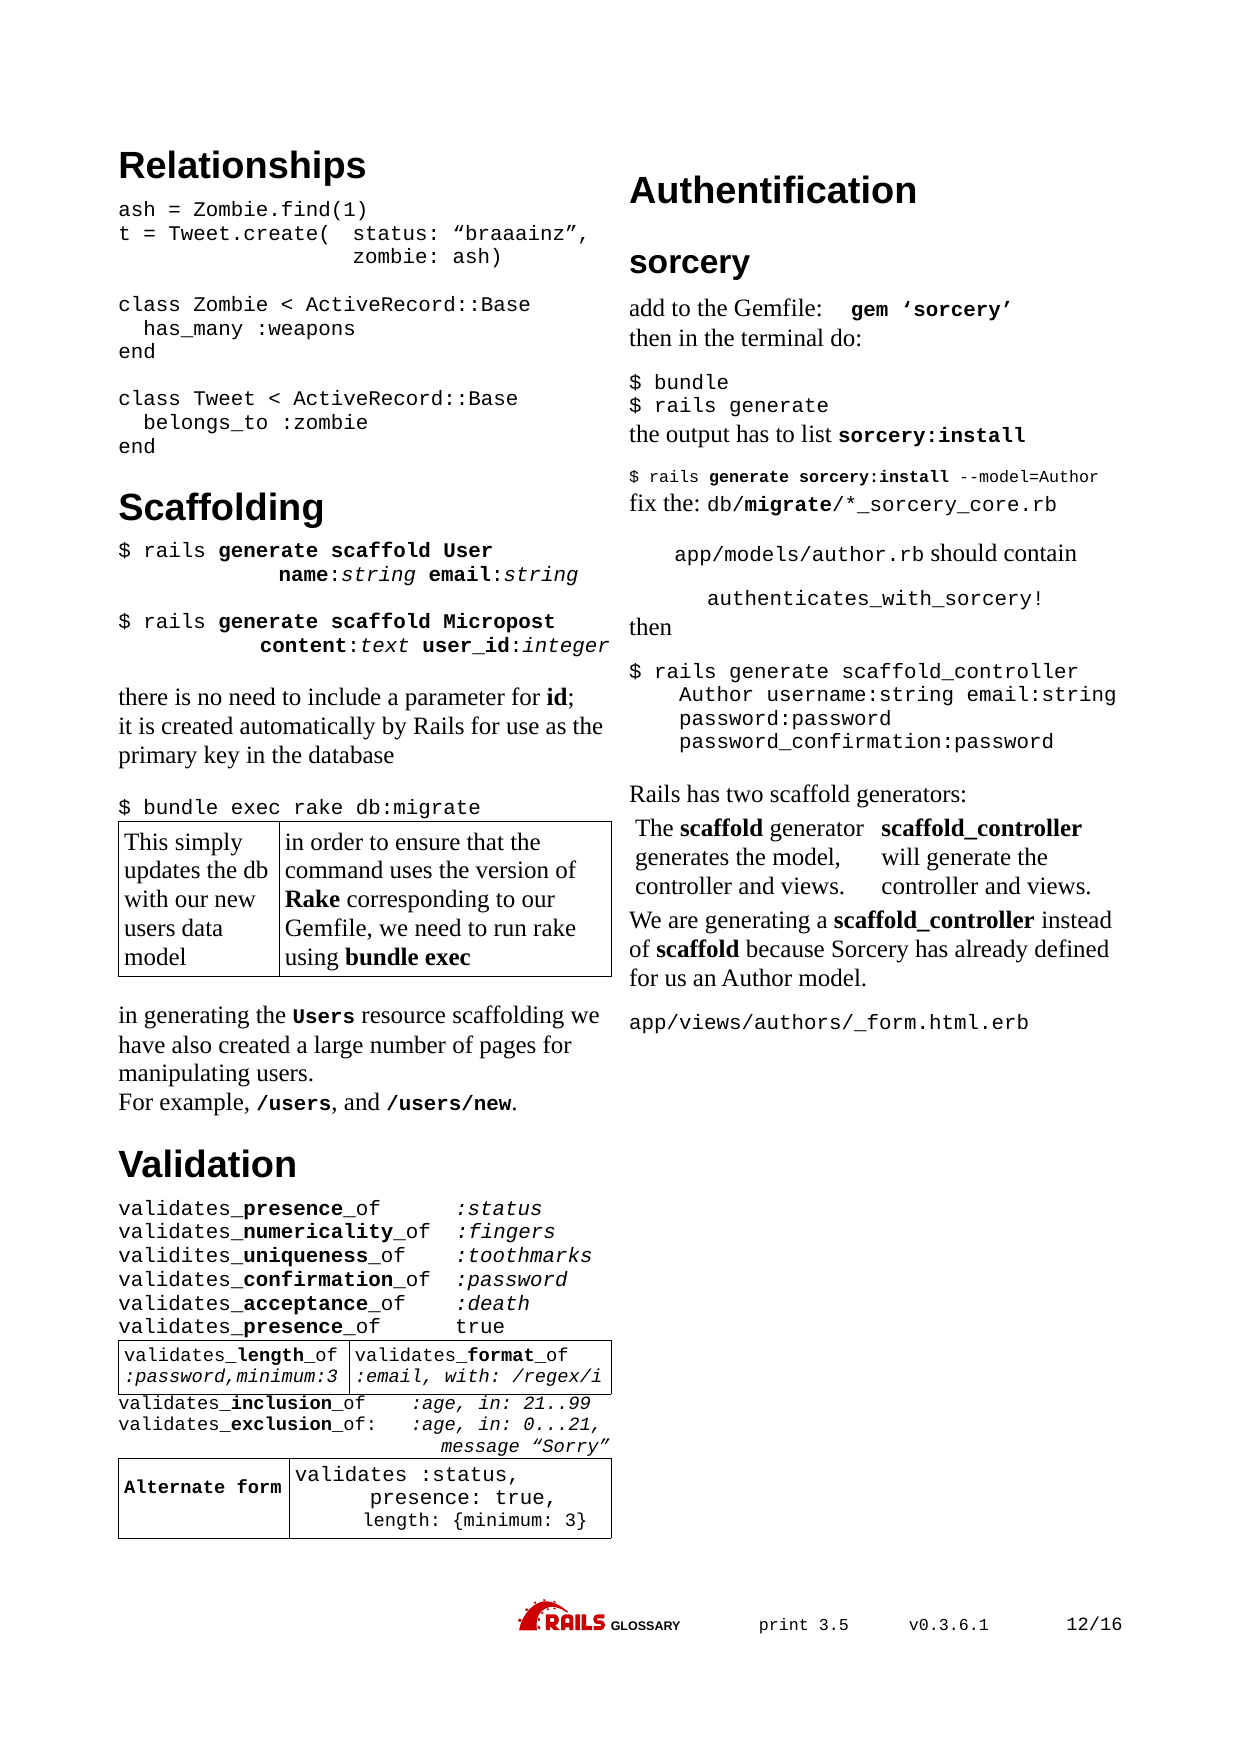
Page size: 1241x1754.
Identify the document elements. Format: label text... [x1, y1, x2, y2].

text Rails has two scaffold generators: [629, 779, 1122, 808]
table_header Alternate form [119, 1459, 289, 1538]
subtitle Validation [118, 1142, 611, 1185]
text add to the Gemfile: gem ‘sorcery’ [629, 293, 1122, 323]
text class Tweet < ActiveRecord::Base [118, 388, 611, 412]
table_header scaffold_controller will generate the controller and views. [875, 808, 1122, 905]
text We are generating a scaffold_controller instead of scaffold because Sorcery has already defined [629, 905, 1122, 963]
text validates_inclusion_of :age, in: 21..99 [118, 1395, 611, 1415]
table_header in order to ensure that the command uses the version of Rake corresponding to our Gemfile, we need to run rake using bundle exec [280, 822, 611, 976]
text belongs_to :zombie [118, 412, 611, 436]
text name:string email:string [118, 564, 611, 588]
text for us an Author model. [629, 963, 1122, 992]
text the output has to list sorcery:install [629, 419, 1122, 449]
text content:text user_id:integer [118, 635, 611, 659]
text $ rails generate scaffold Micropost [118, 611, 611, 635]
subtitle sorcery [629, 242, 1122, 281]
table_header The scaffold generator generates the model, controller and views. [629, 808, 875, 905]
text $ rails generate sorcery:install --model=Author [629, 469, 1122, 488]
text validates_exclusion_of: :age, in: 0...21, [118, 1415, 611, 1436]
text fix the: db/migrate/*_sorcery_core.rb [629, 488, 1122, 517]
text For example, /users, and /users/new. [118, 1087, 611, 1117]
text zombie: ash) [118, 247, 611, 270]
text then [629, 612, 1122, 640]
text password_confirmation:password [629, 732, 1122, 755]
text in generating the Users resource scaffolding we have also created a large number of pages for manipulating users. [118, 1000, 611, 1087]
text $ rails generate scaffold User [118, 541, 611, 564]
text has_many :weapons [118, 317, 611, 341]
text $ bundle exec rake db:migrate [118, 797, 611, 821]
text t = Tweet.create( status: “braaainz”, [118, 223, 611, 247]
text validates_numericality_of :fingers [118, 1222, 611, 1245]
table_header validates_format_of :email, with: /regex/i [350, 1341, 611, 1394]
subtitle Relationships [118, 143, 611, 187]
table_header validates_length_of :password,minimum:3 [119, 1341, 349, 1394]
text message “Sorry” [118, 1436, 611, 1458]
subtitle Authentification [629, 168, 1122, 212]
text then in the terminal do: [629, 323, 1122, 351]
subtitle Scaffolding [118, 484, 611, 528]
text validates_presence_of true [118, 1316, 611, 1340]
text primary key in the database [118, 740, 611, 769]
text there is no need to include a parameter for id; [118, 682, 611, 711]
text app/models/author.rb should contain [629, 538, 1122, 567]
text Author username:string email:string [629, 684, 1122, 708]
table_header validates :status, presence: true, length: {minimum: 3} [290, 1459, 611, 1538]
text validates_confirmation_of :password [118, 1269, 611, 1292]
text validates_presence_of :status [118, 1198, 611, 1222]
text authenticates_with_sorcery! [629, 588, 1122, 612]
text validates_acceptance_of :death [118, 1292, 611, 1316]
table_header This simply updates the db with our new users data model [119, 822, 279, 976]
text it is created automatically by Rails for use as the [118, 711, 611, 740]
text end [118, 436, 611, 459]
text $ rails generate [629, 395, 1122, 419]
text validites_uniqueness_of :toothmarks [118, 1245, 611, 1269]
text app/views/authors/_form.html.erb [629, 1012, 1122, 1036]
text $ bundle [629, 372, 1122, 395]
text end [118, 341, 611, 365]
text ash = Zombie.find(1) [118, 199, 611, 223]
text $ rails generate scaffold_controller [629, 661, 1122, 684]
text class Zombie < ActiveRecord::Base [118, 294, 611, 317]
text password:password [629, 708, 1122, 732]
